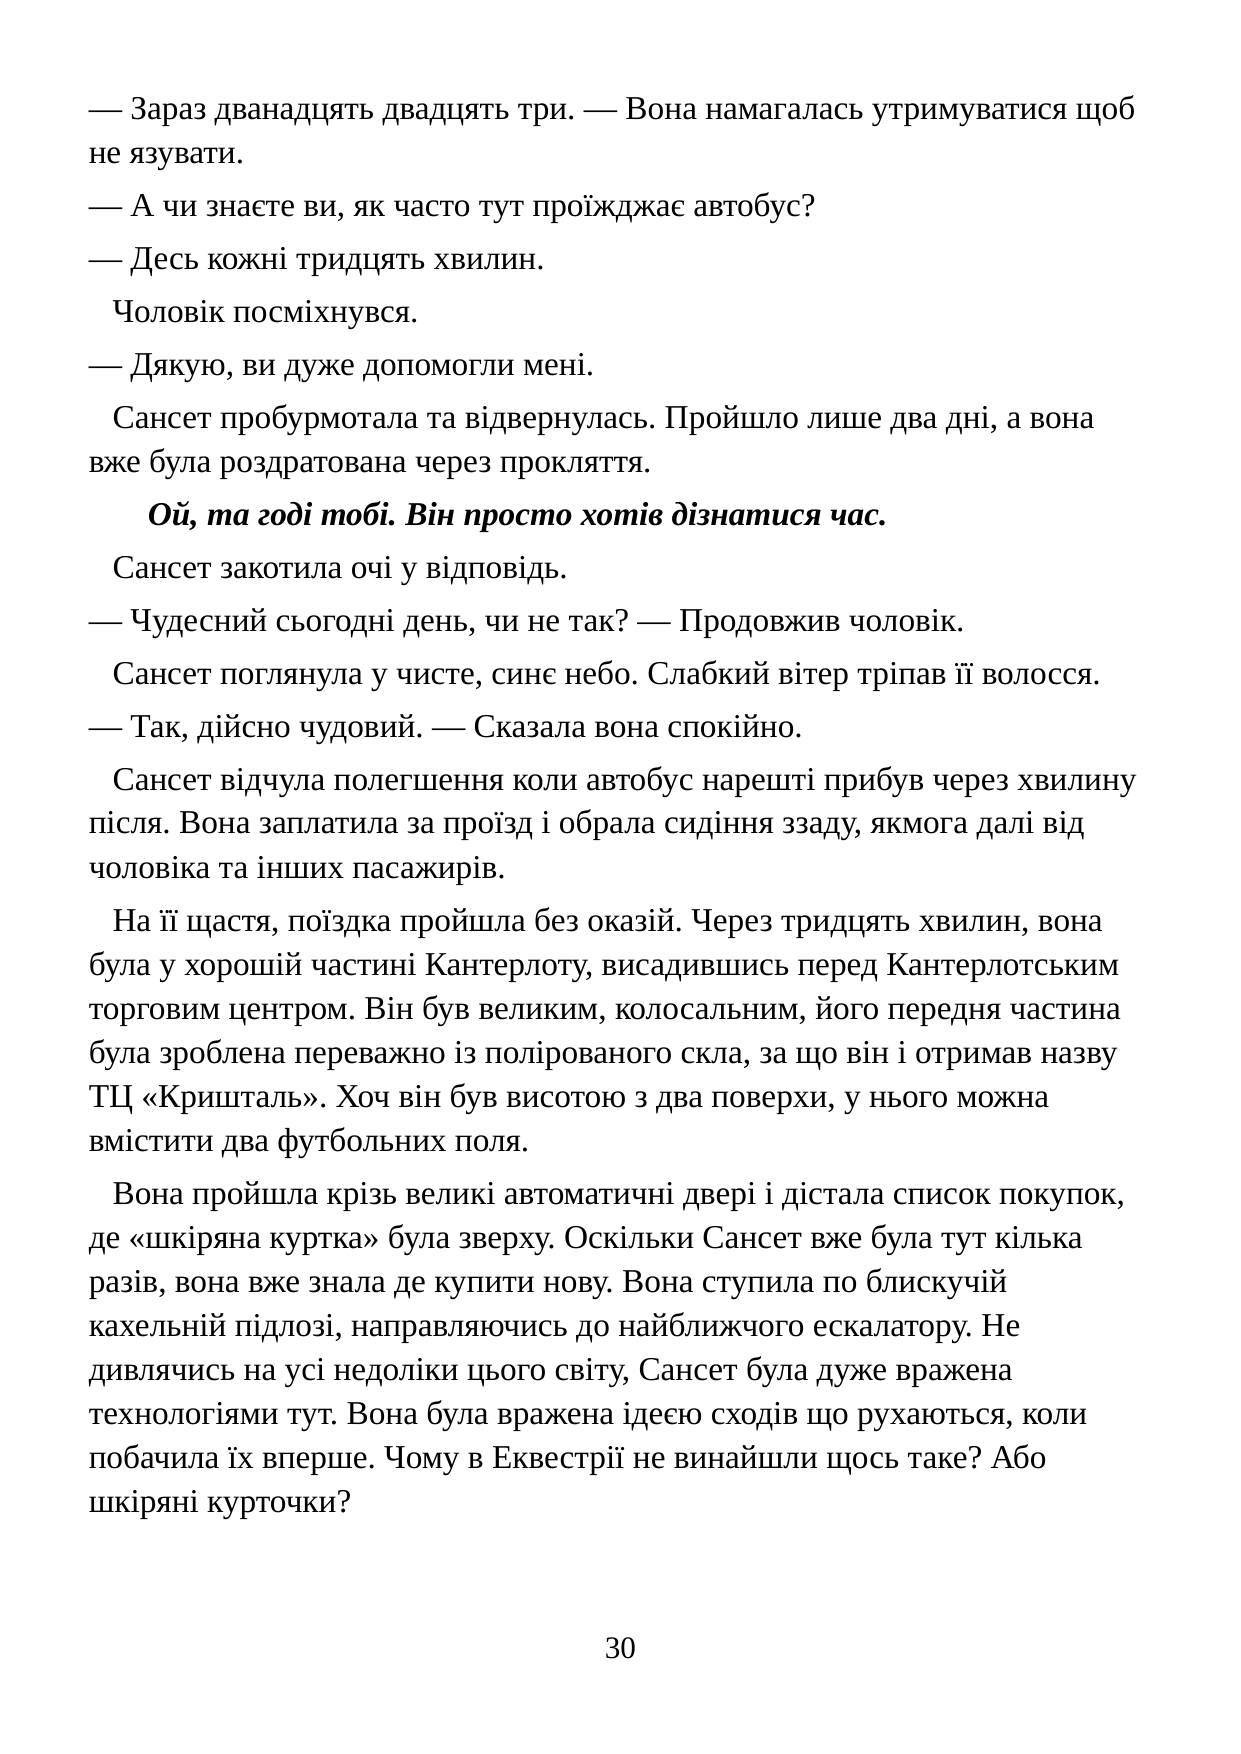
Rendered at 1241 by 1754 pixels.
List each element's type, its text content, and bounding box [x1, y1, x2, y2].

text — Дякую, ви дуже допомогли мені. [88, 344, 1152, 383]
text На її щастя, поїздка пройшла без оказій. Через тридцять хвилин, вона була у хорошій частині Кантерлоту, висадившись перед Кантерлотським торговим центром. Він був великим, колосальним, його передня частина була зроблена переважно із полірованого скла, за що він і отримав назву ТЦ «Кришталь». Хоч він був висотою з два поверхи, у нього можна вмістити два футбольних поля. [88, 900, 1152, 1158]
text Сансет пробурмотала та відвернулась. Пройшло лише два дні, а вона вже була роздратована через прокляття. [88, 397, 1152, 479]
text — Десь кожні тридцять хвилин. [88, 238, 1152, 277]
text Сансет закотила очі у відповідь. [88, 547, 1152, 585]
text — Зараз дванадцять двадцять три. — Вона намагалась утримуватися щоб не язувати. [88, 88, 1152, 171]
text Сансет поглянула у чисте, синє небо. Слабкий вітер тріпав її волосся. [88, 653, 1152, 691]
text — А чи знаєте ви, як часто тут проїжджає автобус? [88, 186, 1152, 224]
text Вона пройшла крізь великі автоматичні двері і дістала список покупок, де «шкіряна куртка» була зверху. Оскільки Сансет вже була тут кілька разів, вона вже знала де купити нову. Вона ступила по блискучій кахельній підлозі, направляючись до найближчого ескалатору. Не дивлячись на усі недоліки цього світу, Сансет була дуже вражена технологіями тут. Вона була вражена ідеєю сходів що рухаються, коли побачила їх вперше. Чому в Еквестрії не винайшли щось таке? Або шкіряні курточки? [88, 1173, 1152, 1520]
text Сансет відчула полегшення коли автобус нарешті прибув через хвилину після. Вона заплатила за проїзд і обрала сидіння ззаду, якмога далі від чоловіка та інших пасажирів. [88, 759, 1152, 885]
text Чоловік посміхнувся. [88, 291, 1152, 330]
text — Чудесний сьогодні день, чи не так? — Продовжив чоловік. [88, 600, 1152, 638]
text Ой, та годі тобі. Він просто хотів дізнатися час. [88, 494, 1152, 532]
text — Так, дійсно чудовий. — Сказала вона спокійно. [88, 706, 1152, 744]
